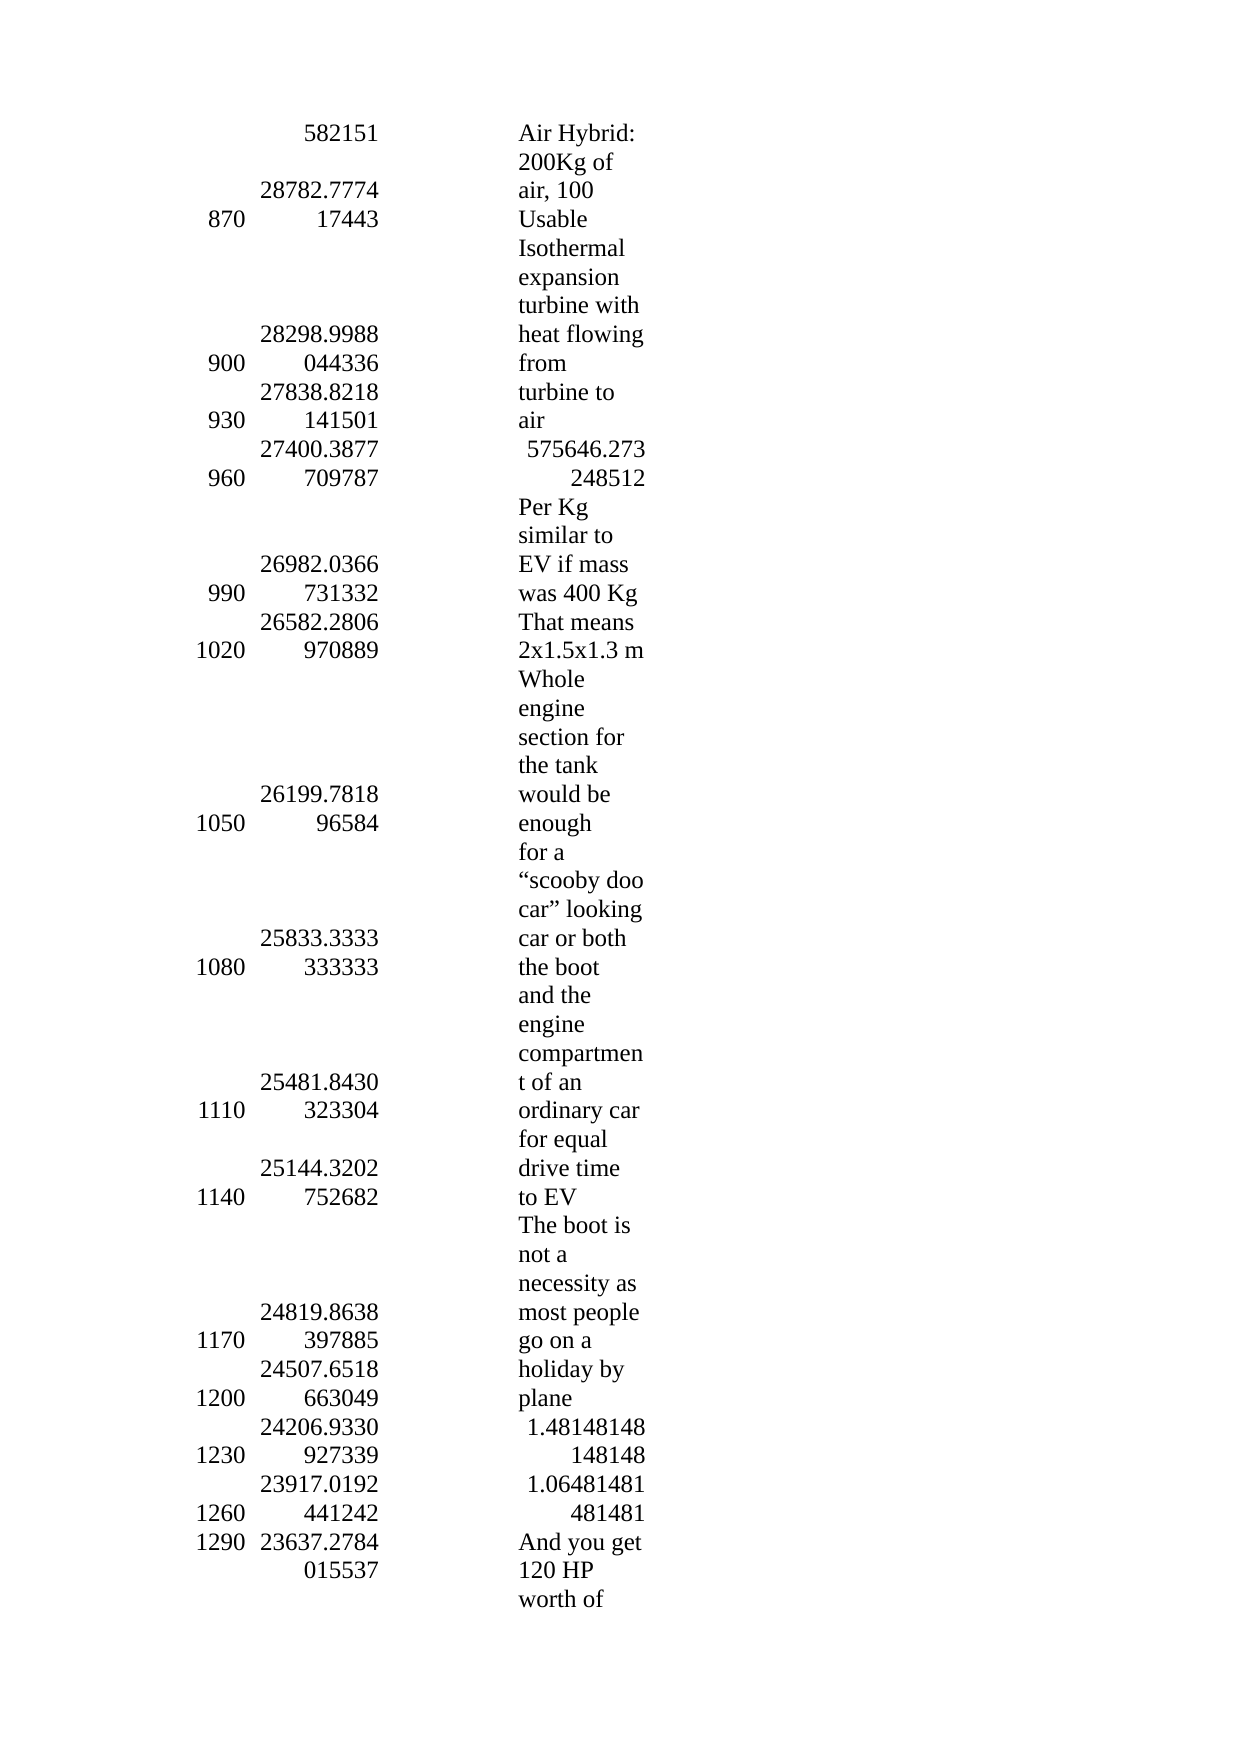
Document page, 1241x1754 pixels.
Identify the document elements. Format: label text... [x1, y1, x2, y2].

table_cell [915, 664, 1048, 837]
table_cell [648, 1211, 782, 1354]
table_cell [382, 118, 515, 147]
table_cell [382, 492, 515, 607]
table_cell [1048, 837, 1182, 981]
table_cell [782, 981, 915, 1124]
table_cell 870 [112, 147, 248, 233]
table_cell [382, 377, 515, 434]
table_cell [782, 233, 915, 377]
table_cell [382, 1527, 515, 1613]
table_cell 900 [112, 233, 248, 377]
table_cell [648, 118, 782, 147]
table_cell [382, 664, 515, 837]
table_cell 25481.8430323304 [248, 981, 382, 1124]
table_cell [1048, 233, 1182, 377]
table_cell [782, 492, 915, 607]
table_cell [782, 1124, 915, 1211]
table_cell 990 [112, 492, 248, 607]
table_cell 25144.3202752682 [248, 1124, 382, 1211]
table_cell [648, 1469, 782, 1527]
table_cell 1230 [112, 1412, 248, 1469]
table_cell [915, 837, 1048, 981]
table_cell [915, 1412, 1048, 1469]
table_cell 1290 [112, 1527, 248, 1613]
table_cell [382, 1469, 515, 1527]
table_cell [1048, 147, 1182, 233]
table_cell [782, 118, 915, 147]
table_cell [782, 377, 915, 434]
table_cell 28298.9988044336 [248, 233, 382, 377]
table_cell [648, 377, 782, 434]
table_cell 582151 [248, 118, 382, 147]
table_cell [1048, 1211, 1182, 1354]
table_cell [915, 607, 1048, 664]
table_cell [382, 233, 515, 377]
table_cell 575646.273248512 [515, 434, 648, 492]
table_cell 1020 [112, 607, 248, 664]
table_cell [915, 377, 1048, 434]
table_cell 930 [112, 377, 248, 434]
table_cell [382, 1211, 515, 1354]
table_cell 1200 [112, 1354, 248, 1412]
table_cell [915, 1124, 1048, 1211]
table_cell [915, 1211, 1048, 1354]
table_cell [382, 607, 515, 664]
table_cell [382, 147, 515, 233]
table_cell [782, 1354, 915, 1412]
table_cell 24819.8638397885 [248, 1211, 382, 1354]
table_cell [648, 492, 782, 607]
table_cell [915, 981, 1048, 1124]
table_cell 27838.8218141501 [248, 377, 382, 434]
table_cell [782, 607, 915, 664]
table_cell Whole engine section for the tank would be enough [515, 664, 648, 837]
table_cell [648, 664, 782, 837]
table_cell [782, 664, 915, 837]
table_cell [915, 434, 1048, 492]
table_cell [648, 434, 782, 492]
table_cell [915, 1527, 1048, 1613]
table_cell [1048, 1124, 1182, 1211]
table_cell [1048, 1469, 1182, 1527]
table_cell [648, 1354, 782, 1412]
table_cell [915, 1469, 1048, 1527]
table_cell 1.06481481481481 [515, 1469, 648, 1527]
table_cell [782, 837, 915, 981]
table_cell [782, 1527, 915, 1613]
table_cell [1048, 377, 1182, 434]
table_cell 26582.2806970889 [248, 607, 382, 664]
table_cell [1048, 1527, 1182, 1613]
table_cell [648, 981, 782, 1124]
table_cell 1140 [112, 1124, 248, 1211]
table_cell [1048, 492, 1182, 607]
table_cell [382, 837, 515, 981]
table_cell 1080 [112, 837, 248, 981]
table_cell [915, 118, 1048, 147]
table_cell 26199.781896584 [248, 664, 382, 837]
table_cell 1050 [112, 664, 248, 837]
table_cell 200Kg of air, 100 Usable [515, 147, 648, 233]
table_cell [112, 118, 248, 147]
table_cell [648, 1527, 782, 1613]
table_cell Per Kg similar to EV if mass was 400 Kg [515, 492, 648, 607]
table_cell 960 [112, 434, 248, 492]
table_cell 23917.0192441242 [248, 1469, 382, 1527]
table_cell 24507.6518663049 [248, 1354, 382, 1412]
table_cell [382, 1124, 515, 1211]
table_cell [782, 1469, 915, 1527]
table_cell [1048, 1412, 1182, 1469]
table_cell [915, 233, 1048, 377]
table_cell [1048, 664, 1182, 837]
table_cell 23637.2784015537 [248, 1527, 382, 1613]
table_cell [648, 147, 782, 233]
table_cell [648, 837, 782, 981]
table_cell That means 2x1.5x1.3 m [515, 607, 648, 664]
table_cell 28782.777417443 [248, 147, 382, 233]
table_cell The boot is not a necessity as most people go on a [515, 1211, 648, 1354]
table_cell [1048, 1354, 1182, 1412]
table_cell 25833.3333333333 [248, 837, 382, 981]
table_cell and the engine compartment of an ordinary car [515, 981, 648, 1124]
table_cell holiday by plane [515, 1354, 648, 1412]
table_cell [382, 981, 515, 1124]
table_cell 24206.9330927339 [248, 1412, 382, 1469]
table_cell 1170 [112, 1211, 248, 1354]
table_cell [782, 1412, 915, 1469]
table_cell [1048, 981, 1182, 1124]
table_cell 1260 [112, 1469, 248, 1527]
table_cell [382, 434, 515, 492]
table_cell [1048, 118, 1182, 147]
table_cell Air Hybrid: [515, 118, 648, 147]
table_cell [648, 1124, 782, 1211]
table_cell Isothermal expansion turbine with heat flowing from [515, 233, 648, 377]
table_cell for equal drive time to EV [515, 1124, 648, 1211]
table_cell [782, 147, 915, 233]
table_cell [1048, 434, 1182, 492]
table_cell [915, 147, 1048, 233]
table_cell turbine to air [515, 377, 648, 434]
table_cell And you get 120 HP worth of [515, 1527, 648, 1613]
table_cell 1.48148148148148 [515, 1412, 648, 1469]
table_cell [915, 492, 1048, 607]
table_cell 27400.3877709787 [248, 434, 382, 492]
table_cell 1110 [112, 981, 248, 1124]
table_cell [648, 607, 782, 664]
table_cell [648, 233, 782, 377]
table_cell [648, 1412, 782, 1469]
table_cell [382, 1354, 515, 1412]
table_cell [782, 1211, 915, 1354]
table_cell [382, 1412, 515, 1469]
table_cell [1048, 607, 1182, 664]
table_cell 26982.0366731332 [248, 492, 382, 607]
table_cell [915, 1354, 1048, 1412]
table_cell [782, 434, 915, 492]
table_cell for a “scooby doo car” looking car or both the boot [515, 837, 648, 981]
